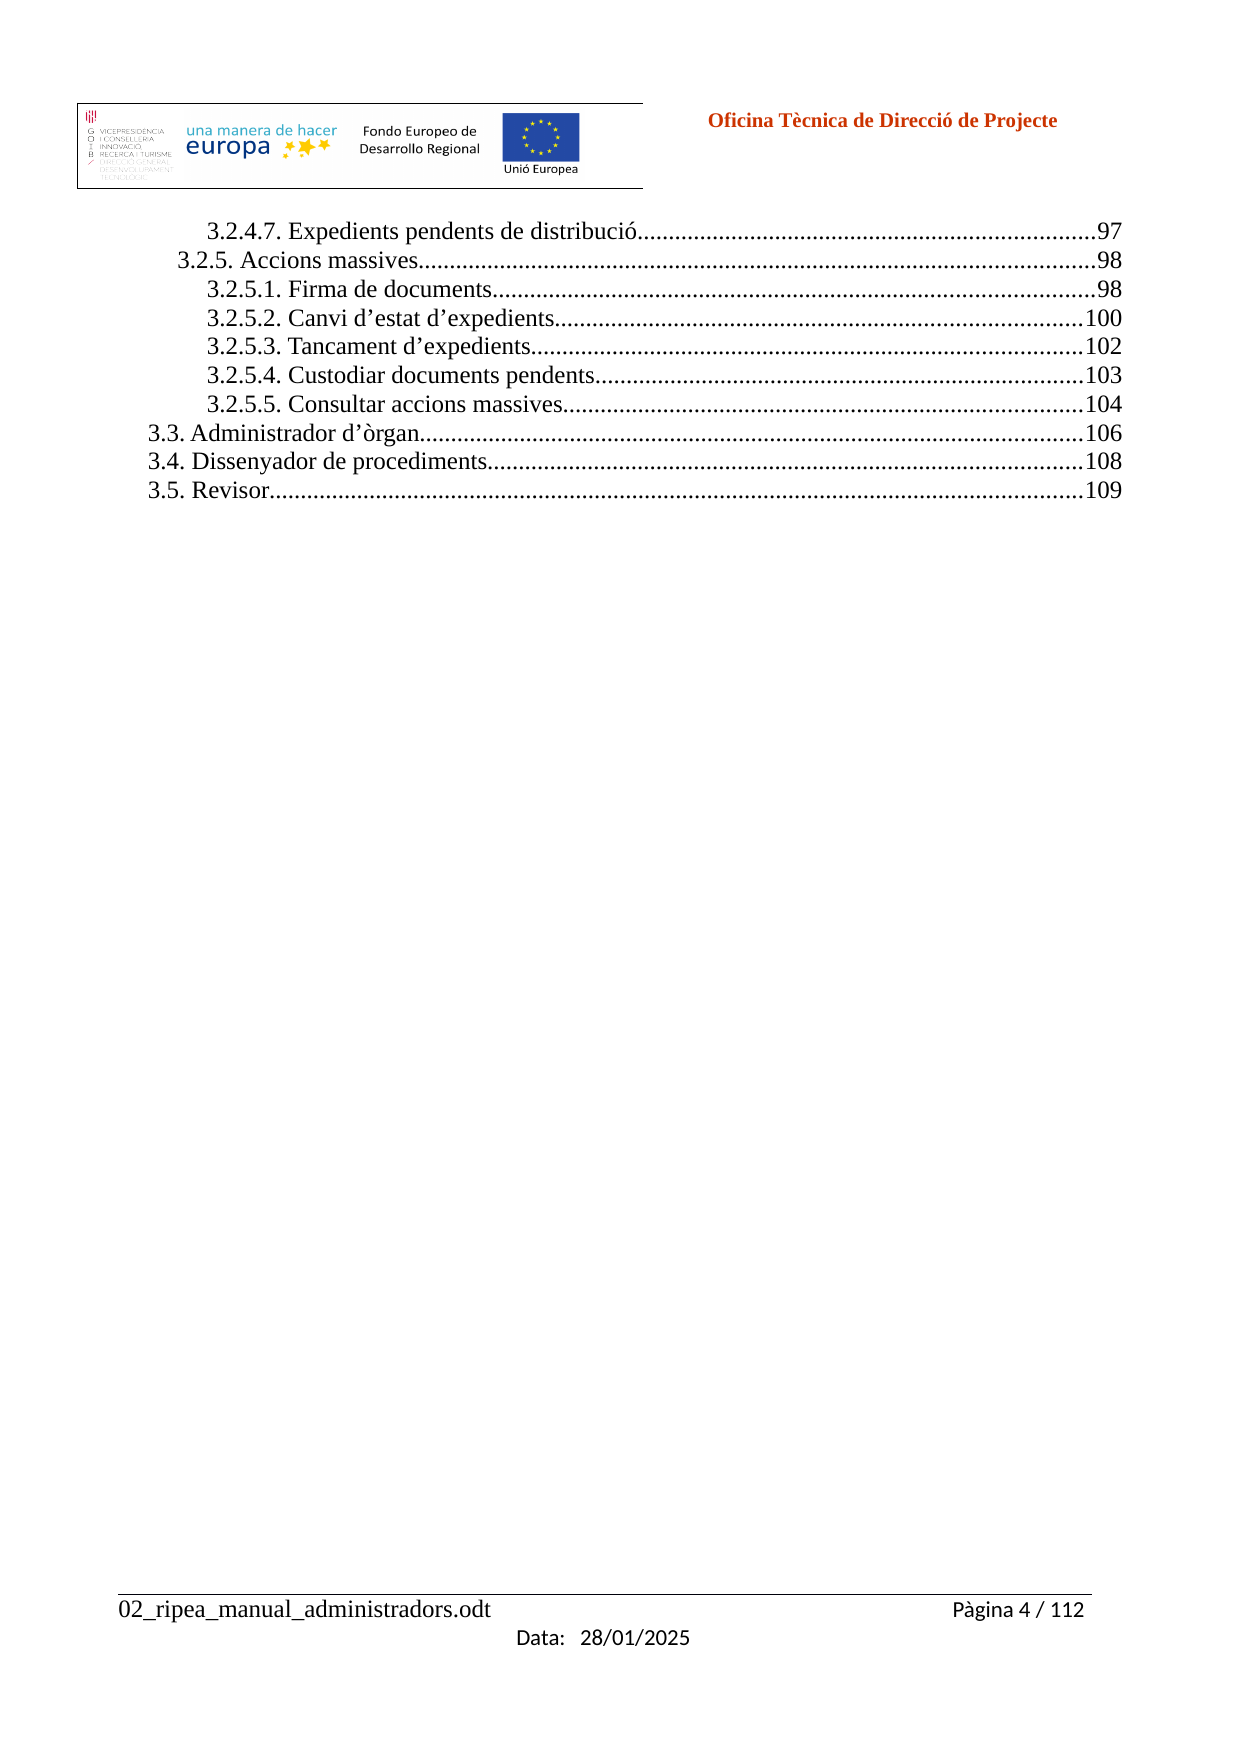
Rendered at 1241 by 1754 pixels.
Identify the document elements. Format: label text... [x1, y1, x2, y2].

text 3.2.5.3. Tancament d’expedients 102 [207, 331, 1122, 360]
text 3.2.5.4. Custodiar documents pendents 103 [207, 360, 1122, 389]
text 3.3. Administrador d’òrgan 106 [148, 418, 1122, 446]
text 3.5. Revisor 109 [148, 475, 1122, 504]
text 3.4. Dissenyador de procediments 108 [148, 446, 1122, 475]
text 3.2.5.5. Consultar accions massives 104 [207, 389, 1122, 418]
text 3.2.5. Accions massives 98 [177, 245, 1122, 274]
text 3.2.5.1. Firma de documents 98 [207, 274, 1122, 303]
picture [184, 108, 585, 182]
text 3.2.5.2. Canvi d’estat d’expedients 100 [207, 303, 1122, 331]
text 3.2.4.7. Expedients pendents de distribució 97 [207, 216, 1122, 245]
picture [82, 108, 178, 182]
